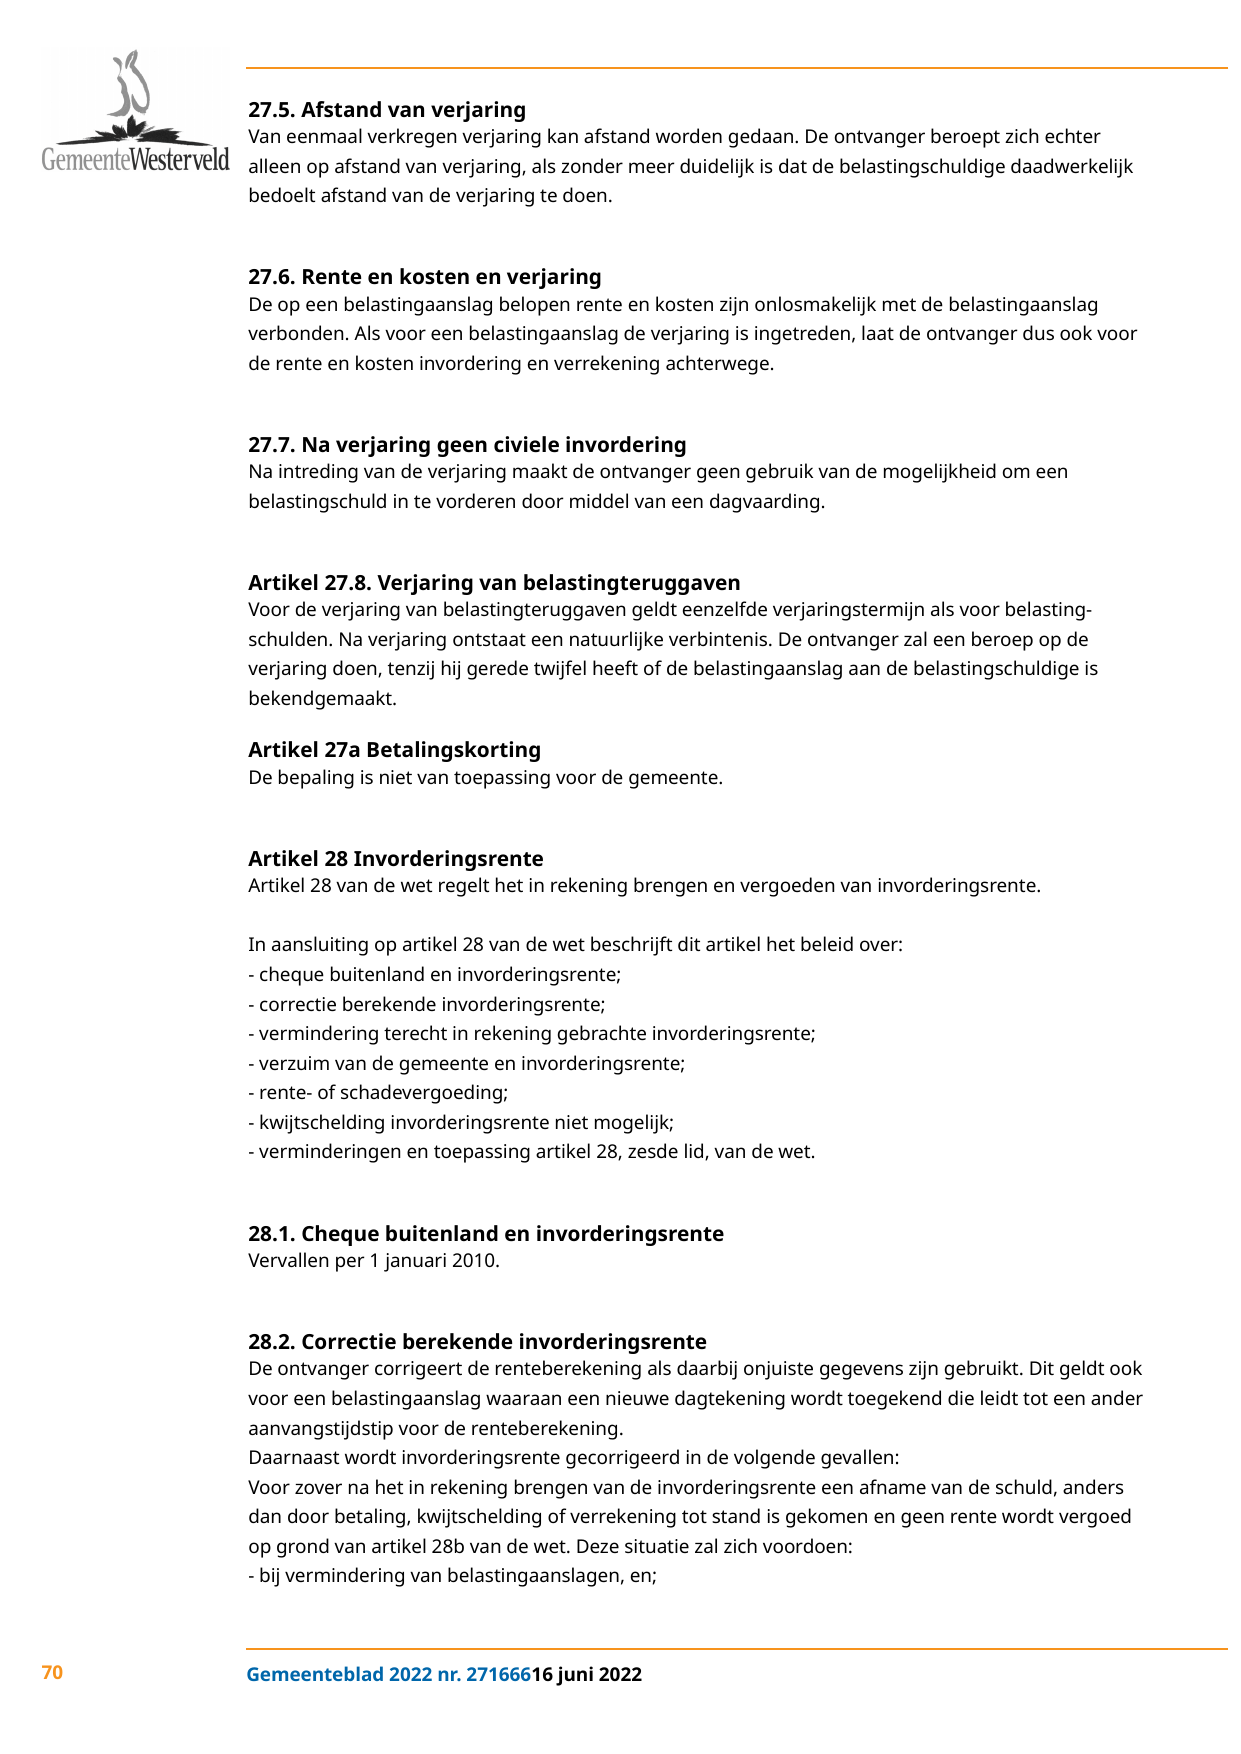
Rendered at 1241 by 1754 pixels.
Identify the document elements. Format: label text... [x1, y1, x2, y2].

text - verzuim van de gemeente en invorderingsrente; [248, 1050, 1152, 1076]
text Voor zover na het in rekening brengen van de invorderingsrente een afname van de schuld, anders dan door betaling, kwijtschelding of verrekening tot stand is gekomen en geen rente wordt vergoed op grond van artikel 28b van de wet. Deze situatie zal zich voordoen: [248, 1474, 1152, 1559]
text - correctie berekende invorderingsrente; [248, 991, 1152, 1017]
text Voor de verjaring van belastingteruggaven geldt eenzelfde verjaringstermijn als voor belasting-schulden. Na verjaring ontstaat een natuurlijke verbintenis. De ontvanger zal een beroep op de verjaring doen, tenzij hij gerede twijfel heeft of de belastingaanslag aan de belastingschuldige is bekendgemaakt. [248, 596, 1152, 711]
text - bij vermindering van belastingaanslagen, en; [248, 1563, 1152, 1588]
text De bepaling is niet van toepassing voor de gemeente. [248, 764, 1152, 790]
text Artikel 28 Invorderingsrente [248, 844, 1152, 872]
text Artikel 28 van de wet regelt het in rekening brengen en vergoeden van invorderingsrente. [248, 872, 1152, 898]
text 27.6. Rente en kosten en verjaring [248, 262, 1152, 291]
text Na intreding van de verjaring maakt de ontvanger geen gebruik van de mogelijkheid om een belastingschuld in te vorderen door middel van een dagvaarding. [248, 458, 1152, 514]
text 28.2. Correctie berekende invorderingsrente [248, 1327, 1152, 1356]
text In aansluiting op artikel 28 van de wet beschrijft dit artikel het beleid over: [248, 932, 1152, 957]
text - kwijtschelding invorderingsrente niet mogelijk; [248, 1109, 1152, 1135]
text Van eenmaal verkregen verjaring kan afstand worden gedaan. De ontvanger beroept zich echter alleen op afstand van verjaring, als zonder meer duidelijk is dat de belastingschuldige daadwerkelijk bedoelt afstand van de verjaring te doen. [248, 123, 1152, 208]
text Artikel 27a Betalingskorting [248, 736, 1152, 764]
text Daarnaast wordt invorderingsrente gecorrigeerd in de volgende gevallen: [248, 1444, 1152, 1470]
text - cheque buitenland en invorderingsrente; [248, 961, 1152, 987]
picture [41, 47, 231, 172]
text - verminderingen en toepassing artikel 28, zesde lid, van de wet. [248, 1139, 1152, 1164]
text 28.1. Cheque buitenland en invorderingsrente [248, 1219, 1152, 1247]
text 27.5. Afstand van verjaring [248, 95, 1152, 123]
text - rente- of schadevergoeding; [248, 1079, 1152, 1105]
text Vervallen per 1 januari 2010. [248, 1247, 1152, 1273]
text - vermindering terecht in rekening gebrachte invorderingsrente; [248, 1020, 1152, 1046]
text De ontvanger corrigeert de renteberekening als daarbij onjuiste gegevens zijn gebruikt. Dit geldt ook voor een belastingaanslag waaraan een nieuwe dagtekening wordt toegekend die leidt tot een ander aanvangstijdstip voor de renteberekening. [248, 1356, 1152, 1441]
text Artikel 27.8. Verjaring van belastingteruggaven [248, 568, 1152, 596]
text De op een belastingaanslag belopen rente en kosten zijn onlosmakelijk met de belastingaanslag verbonden. Als voor een belastingaanslag de verjaring is ingetreden, laat de ontvanger dus ook voor de rente en kosten invordering en verrekening achterwege. [248, 291, 1152, 376]
text 27.7. Na verjaring geen civiele invordering [248, 430, 1152, 458]
